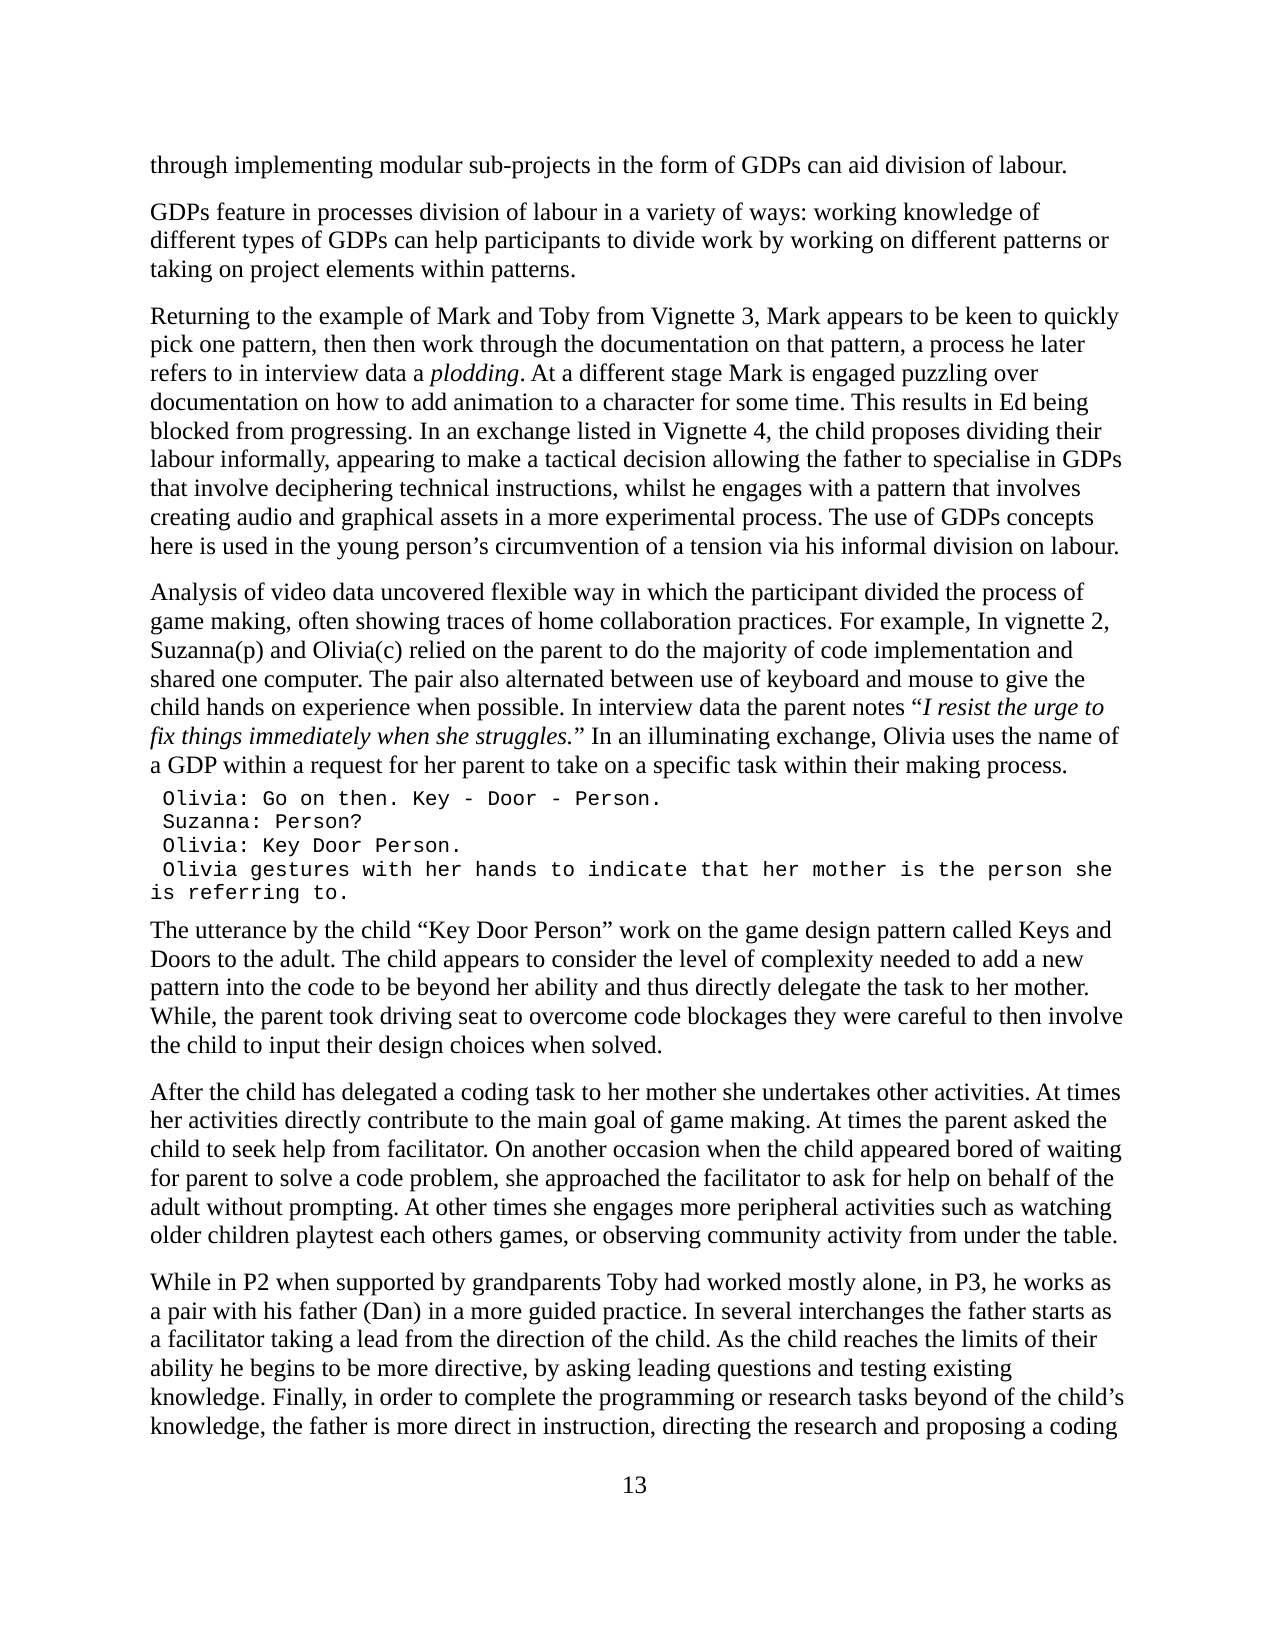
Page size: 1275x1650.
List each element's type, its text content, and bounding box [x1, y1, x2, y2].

text Olivia gestures with her hands to indicate that her mother is the person she is referring to. [150, 859, 1125, 906]
text Suzanna: Person? [150, 811, 1125, 835]
text The utterance by the child “Key Door Person” work on the game design pattern called Keys and Doors to the adult. The child appears to consider the level of complexity needed to add a new pattern into the code to be beyond her ability and thus directly delegate the task to her mother. While, the parent took driving seat to overcome code blockages they were careful to then involve the child to input their design choices when solved. [150, 915, 1125, 1059]
text Returning to the example of Mark and Toby from Vignette 3, Mark appears to be keen to quickly pick one pattern, then then work through the documentation on that pattern, a process he later refers to in interview data a plodding. At a different stage Mark is engaged puzzling over documentation on how to add animation to a character for some time. This results in Ed being blocked from progressing. In an exchange listed in Vignette 4, the child proposes dividing their labour informally, appearing to make a tactical decision allowing the father to specialise in GDPs that involve deciphering technical instructions, whilst he engages with a pattern that involves creating audio and graphical assets in a more experimental process. The use of GDPs concepts here is used in the young person’s circumvention of a tension via his informal division on labour. [150, 301, 1125, 559]
text While in P2 when supported by grandparents Toby had worked mostly alone, in P3, he works as a pair with his father (Dan) in a more guided practice. In several interchanges the father starts as a facilitator taking a lead from the direction of the child. As the child reaches the limits of their ability he begins to be more directive, by asking leading questions and testing existing knowledge. Finally, in order to complete the programming or research tasks beyond of the child’s knowledge, the father is more direct in instruction, directing the research and proposing a coding [150, 1267, 1125, 1439]
text GDPs feature in processes division of labour in a variety of ways: working knowledge of different types of GDPs can help participants to divide work by working on different patterns or taking on project elements within patterns. [150, 197, 1125, 283]
text through implementing modular sub-projects in the form of GDPs can aid division of labour. [150, 150, 1125, 179]
text Analysis of video data uncovered flexible way in which the participant divided the process of game making, often showing traces of home collaboration practices. For example, In vignette 2, Suzanna(p) and Olivia(c) relied on the parent to do the majority of code implementation and shared one computer. The pair also alternated between use of keyboard and mouse to give the child hands on experience when possible. In interview data the parent notes “I resist the urge to fix things immediately when she struggles.” In an illuminating exchange, Olivia uses the name of a GDP within a request for her parent to take on a specific task within their making process. [150, 577, 1125, 779]
text Olivia: Key Door Person. [150, 835, 1125, 859]
text Olivia: Go on then. Key - Door - Person. [150, 788, 1125, 811]
text After the child has delegated a coding task to her mother she undertakes other activities. At times her activities directly contribute to the main goal of game making. At times the parent asked the child to seek help from facilitator. On another occasion when the child appeared bored of waiting for parent to solve a code problem, she approached the facilitator to ask for help on behalf of the adult without prompting. At other times she engages more peripheral activities such as watching older children playtest each others games, or observing community activity from under the table. [150, 1077, 1125, 1249]
